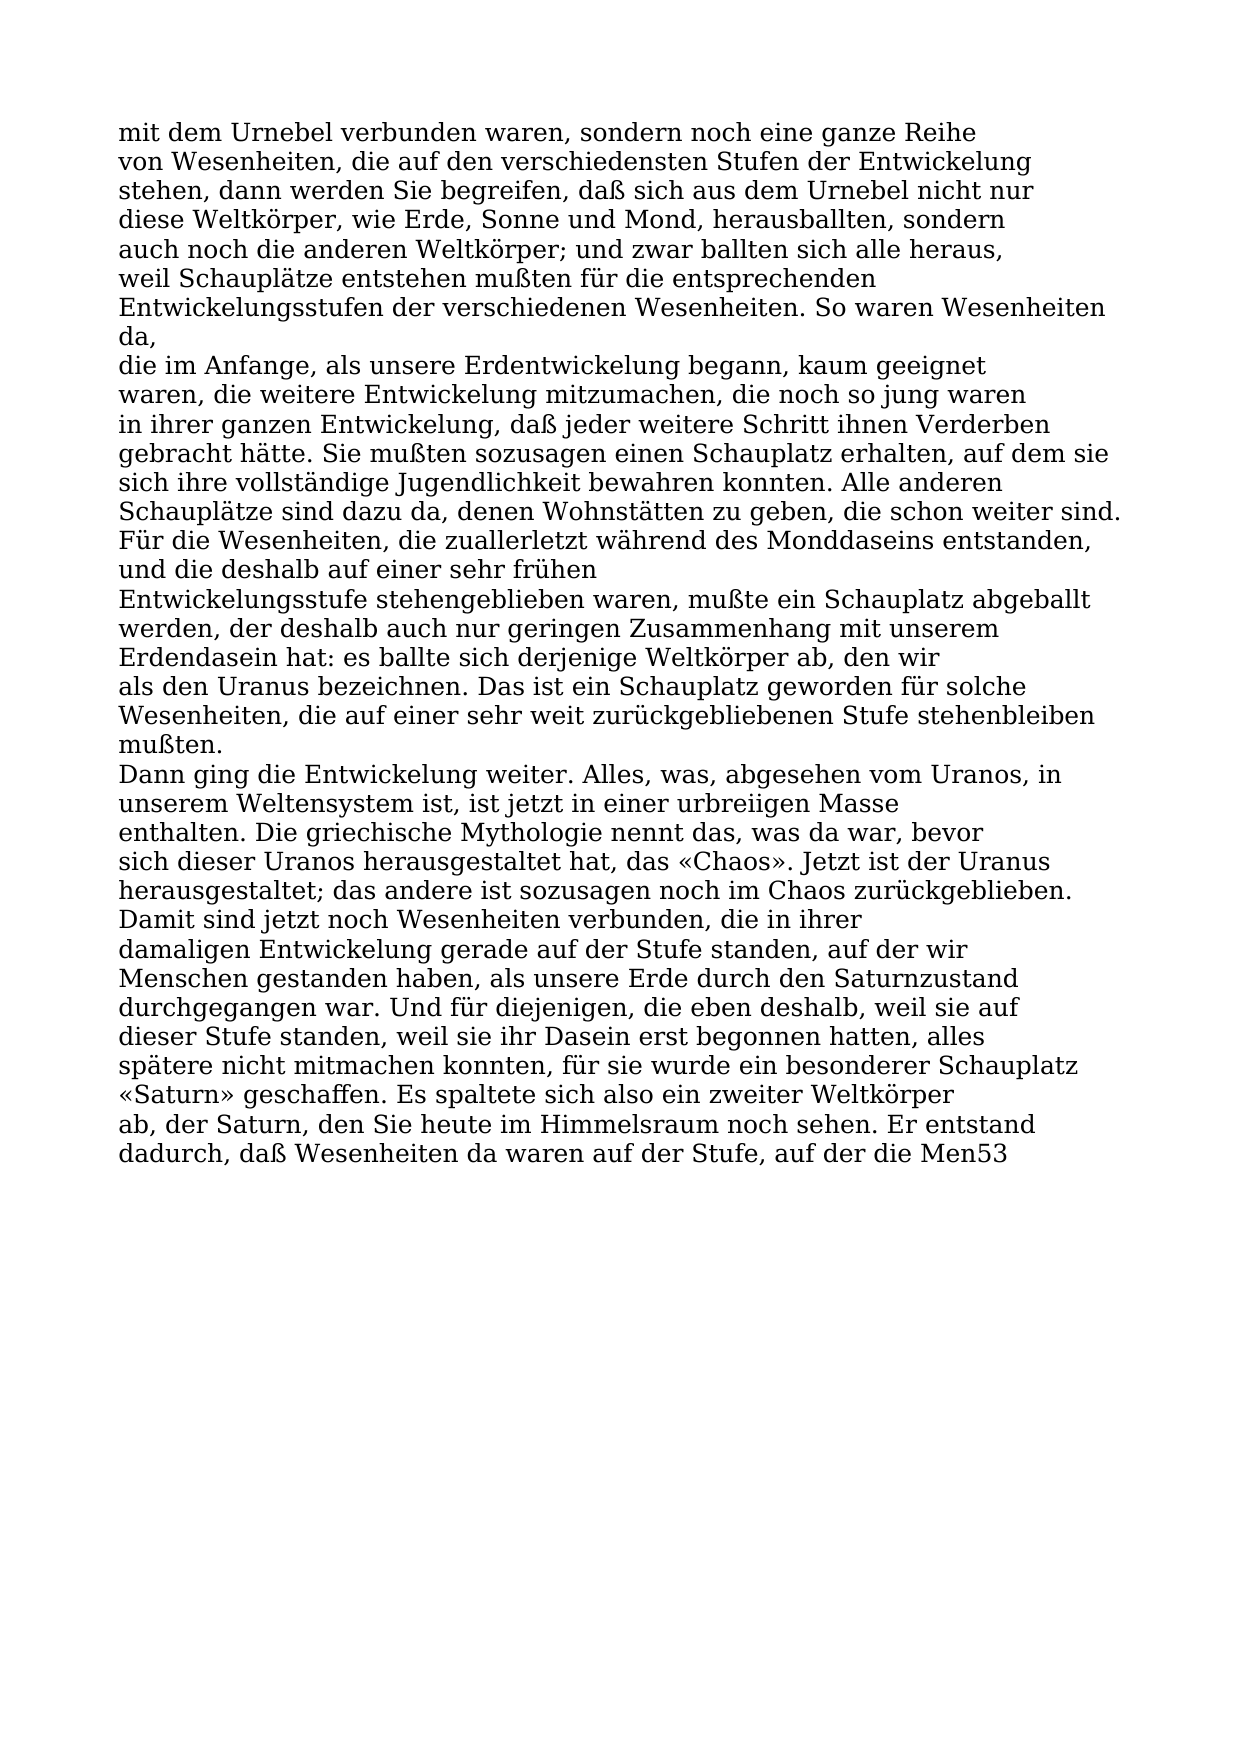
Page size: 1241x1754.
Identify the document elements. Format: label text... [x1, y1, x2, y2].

text dadurch, daß Wesenheiten da waren auf der Stufe, auf der die Men53 [118, 1139, 1122, 1168]
text damaligen Entwickelung gerade auf der Stufe standen, auf der wir [118, 935, 1122, 964]
text in ihrer ganzen Entwickelung, daß jeder weitere Schritt ihnen Verderben gebracht hätte. Sie mußten sozusagen einen Schauplatz erhalten, auf dem sie sich ihre vollständige Jugendlichkeit bewahren konnten. Alle anderen Schauplätze sind dazu da, denen Wohnstätten zu geben, die schon weiter sind. Für die Wesenheiten, die zuallerletzt während des Monddaseins entstanden, und die deshalb auf einer sehr frühen [118, 410, 1122, 585]
text durchgegangen war. Und für diejenigen, die eben deshalb, weil sie auf [118, 993, 1122, 1022]
text enthalten. Die griechische Mythologie nennt das, was da war, bevor [118, 818, 1122, 847]
text stehen, dann werden Sie begreifen, daß sich aus dem Urnebel nicht nur [118, 176, 1122, 206]
text waren, die weitere Entwickelung mitzumachen, die noch so jung waren [118, 381, 1122, 410]
text diese Weltkörper, wie Erde, Sonne und Mond, herausballten, sondern [118, 206, 1122, 235]
text auch noch die anderen Weltkörper; und zwar ballten sich alle heraus, [118, 235, 1122, 264]
text mit dem Urnebel verbunden waren, sondern noch eine ganze Reihe [118, 118, 1122, 147]
text die im Anfange, als unsere Erdentwickelung begann, kaum geeignet [118, 351, 1122, 381]
text spätere nicht mitmachen konnten, für sie wurde ein besonderer Schauplatz «Saturn» geschaffen. Es spaltete sich also ein zweiter Weltkörper [118, 1051, 1122, 1110]
text Menschen gestanden haben, als unsere Erde durch den Saturnzustand [118, 964, 1122, 993]
text sich dieser Uranos herausgestaltet hat, das «Chaos». Jetzt ist der Uranus herausgestaltet; das andere ist sozusagen noch im Chaos zurückgeblieben. Damit sind jetzt noch Wesenheiten verbunden, die in ihrer [118, 847, 1122, 935]
text ab, der Saturn, den Sie heute im Himmelsraum noch sehen. Er entstand [118, 1110, 1122, 1139]
text dieser Stufe standen, weil sie ihr Dasein erst begonnen hatten, alles [118, 1022, 1122, 1051]
text Entwickelungsstufe stehengeblieben waren, mußte ein Schauplatz abgeballt werden, der deshalb auch nur geringen Zusammenhang mit unserem Erdendasein hat: es ballte sich derjenige Weltkörper ab, den wir [118, 585, 1122, 672]
text Dann ging die Entwickelung weiter. Alles, was, abgesehen vom Uranos, in unserem Weltensystem ist, ist jetzt in einer urbreiigen Masse [118, 760, 1122, 818]
text von Wesenheiten, die auf den verschiedensten Stufen der Entwickelung [118, 147, 1122, 176]
text Wesenheiten, die auf einer sehr weit zurückgebliebenen Stufe stehenbleiben mußten. [118, 701, 1122, 760]
text weil Schauplätze entstehen mußten für die entsprechenden Entwickelungsstufen der verschiedenen Wesenheiten. So waren Wesenheiten da, [118, 264, 1122, 351]
text als den Uranus bezeichnen. Das ist ein Schauplatz geworden für solche [118, 672, 1122, 701]
